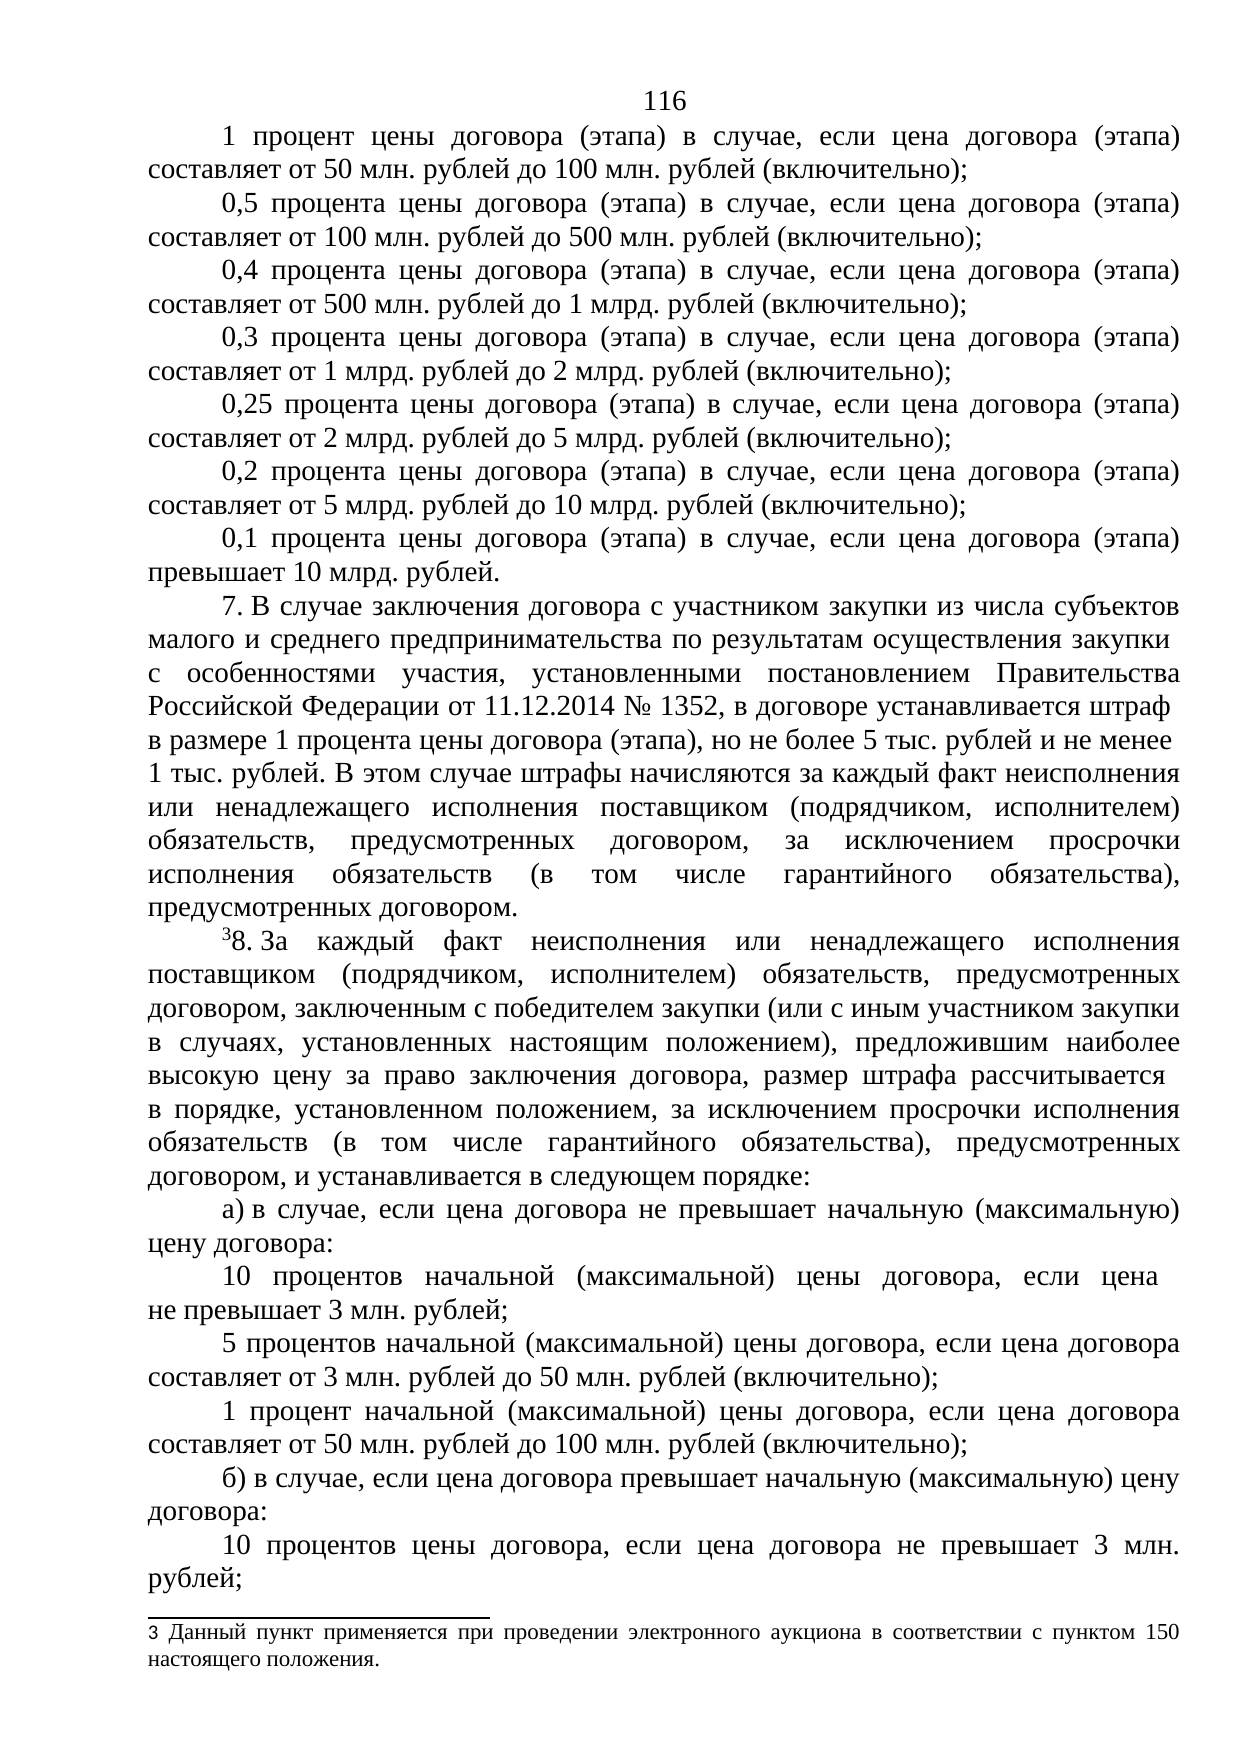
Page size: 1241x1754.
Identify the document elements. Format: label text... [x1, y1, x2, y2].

text 0,25 процента цены договора (этапа) в случае, если цена договора (этапа) составляет от 2 млрд. рублей до 5 млрд. рублей (включительно); [148, 386, 1181, 453]
text Данный пункт применяется при проведении электронного аукциона в соответствии с пунктом 150 настоящего положения. [148, 1618, 1181, 1671]
text а) в случае, если цена договора не превышает начальную (максимальную) цену договора: [148, 1191, 1181, 1258]
text 0,1 процента цены договора (этапа) в случае, если цена договора (этапа) превышает 10 млрд. рублей. [148, 521, 1181, 588]
text 10 процентов начальной (максимальной) цены договора, если цена не превышает 3 млн. рублей; [148, 1258, 1181, 1326]
text 1 процент начальной (максимальной) цены договора, если цена договора составляет от 50 млн. рублей до 100 млн. рублей (включительно); [148, 1393, 1181, 1460]
text 1 процент цены договора (этапа) в случае, если цена договора (этапа) составляет от 50 млн. рублей до 100 млн. рублей (включительно); [148, 118, 1181, 185]
text 0,5 процента цены договора (этапа) в случае, если цена договора (этапа) составляет от 100 млн. рублей до 500 млн. рублей (включительно); [148, 185, 1181, 252]
text 8. За каждый факт неисполнения или ненадлежащего исполнения поставщиком (подрядчиком, исполнителем) обязательств, предусмотренных договором, заключенным с победителем закупки (или с иным участником закупки в случаях, установленных настоящим положением), предложившим наиболее высокую цену за право заключения договора, размер штрафа рассчитывается в порядке, установленном положением, за исключением просрочки исполнения обязательств (в том числе гарантийного обязательства), предусмотренных договором, и устанавливается в следующем порядке: [148, 923, 1181, 1191]
text 5 процентов начальной (максимальной) цены договора, если цена договора составляет от 3 млн. рублей до 50 млн. рублей (включительно); [148, 1326, 1181, 1393]
text 0,2 процента цены договора (этапа) в случае, если цена договора (этапа) составляет от 5 млрд. рублей до 10 млрд. рублей (включительно); [148, 453, 1181, 521]
text б) в случае, если цена договора превышает начальную (максимальную) цену договора: [148, 1460, 1181, 1527]
text 7. В случае заключения договора с участником закупки из числа субъектов малого и среднего предпринимательства по результатам осуществления закупки с особенностями участия, установленными постановлением Правительства Российской Федерации от 11.12.2014 № 1352, в договоре устанавливается штраф в размере 1 процента цены договора (этапа), но не более 5 тыс. рублей и не менее 1 тыс. рублей. В этом случае штрафы начисляются за каждый факт неисполнения или ненадлежащего исполнения поставщиком (подрядчиком, исполнителем) обязательств, предусмотренных договором, за исключением просрочки исполнения обязательств (в том числе гарантийного обязательства), предусмотренных договором. [148, 588, 1181, 923]
text 10 процентов цены договора, если цена договора не превышает 3 млн. рублей; [148, 1527, 1181, 1594]
text 0,4 процента цены договора (этапа) в случае, если цена договора (этапа) составляет от 500 млн. рублей до 1 млрд. рублей (включительно); [148, 252, 1181, 319]
text 0,3 процента цены договора (этапа) в случае, если цена договора (этапа) составляет от 1 млрд. рублей до 2 млрд. рублей (включительно); [148, 319, 1181, 386]
